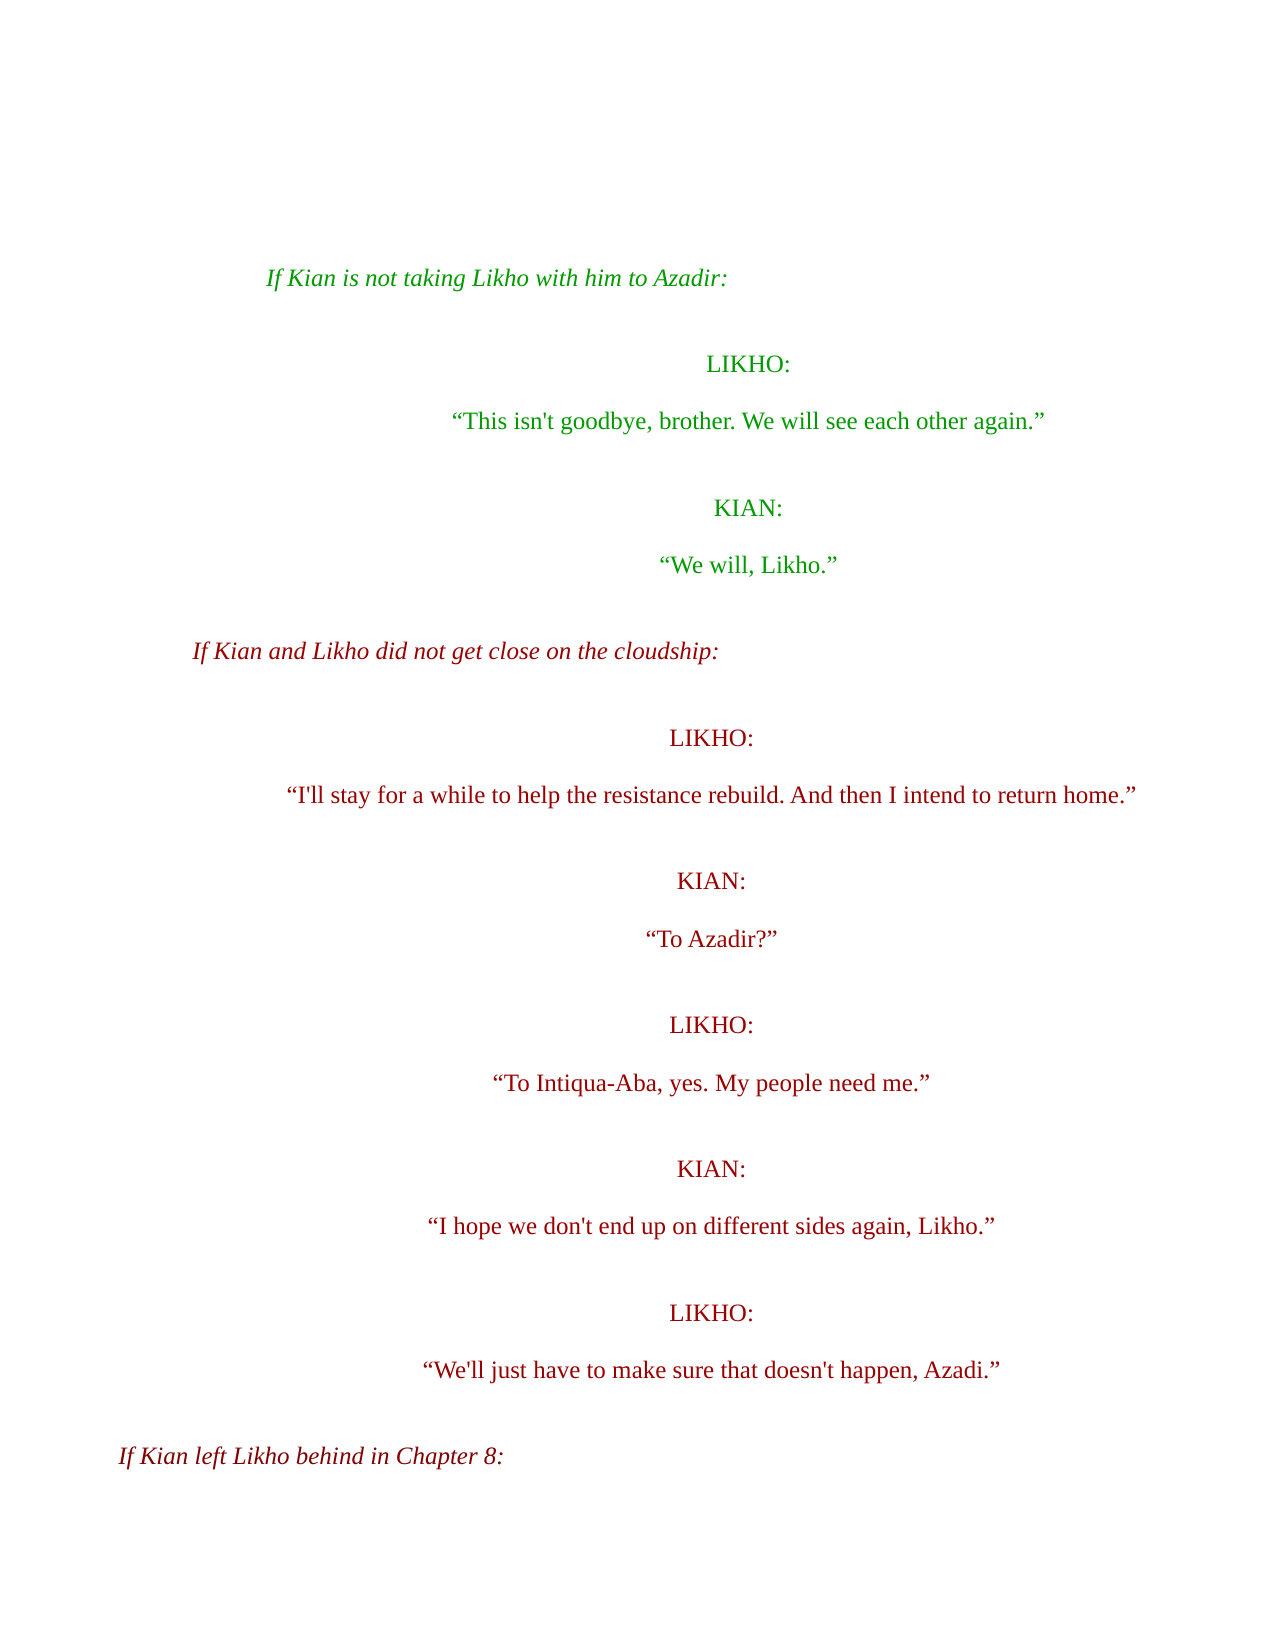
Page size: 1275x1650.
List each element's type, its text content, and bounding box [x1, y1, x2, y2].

text If Kian is not taking Likho with him to Azadir: [118, 263, 1157, 291]
text “This isn't goodbye, brother. We will see each other again.” [118, 406, 1157, 435]
text LIKHO: [118, 723, 1157, 751]
text “We'll just have to make sure that doesn't happen, Azadi.” [118, 1355, 1157, 1384]
text LIKHO: [118, 1298, 1157, 1326]
text “To Intiqua-Aba, yes. My people need me.” [118, 1068, 1157, 1096]
text “I hope we don't end up on different sides again, Likho.” [118, 1211, 1157, 1240]
text If Kian left Likho behind in Chapter 8: [118, 1441, 1157, 1470]
text “I'll stay for a while to help the resistance rebuild. And then I intend to return home.” [118, 780, 1157, 809]
text KIAN: [118, 866, 1157, 895]
text KIAN: [118, 1154, 1157, 1183]
text If Kian and Likho did not get close on the cloudship: [118, 636, 1157, 665]
text “We will, Likho.” [118, 550, 1157, 579]
text KIAN: [118, 493, 1157, 521]
text LIKHO: [118, 349, 1157, 378]
text “To Azadir?” [118, 924, 1157, 953]
text LIKHO: [118, 1010, 1157, 1039]
